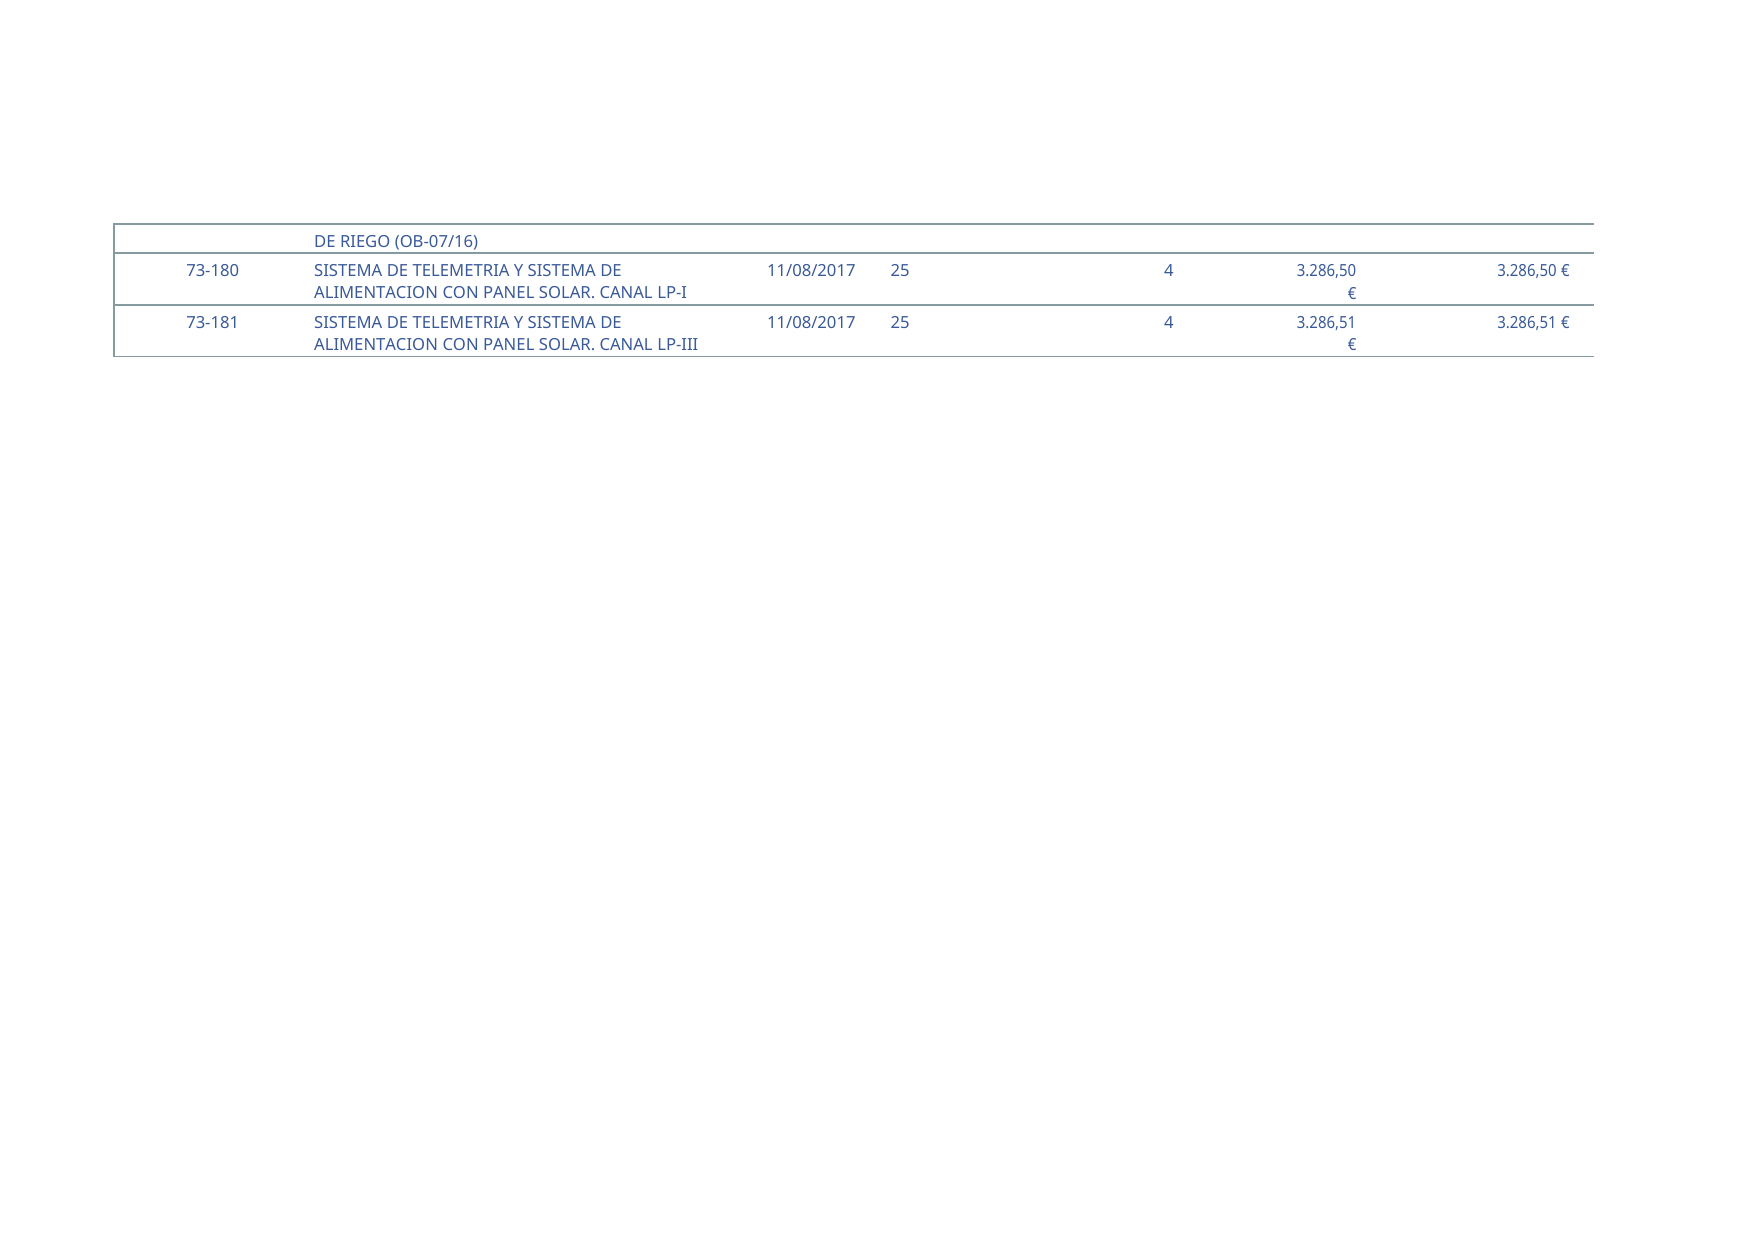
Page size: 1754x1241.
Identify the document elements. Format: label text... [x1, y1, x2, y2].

table_cell 3.286,50 € [1288, 254, 1408, 304]
table_cell 3.286,51 € [1409, 306, 1593, 356]
table_cell 3.286,51 € [1288, 306, 1408, 356]
table_cell 25 [876, 306, 1083, 356]
table_cell 73-180 [115, 254, 299, 304]
table_cell 73-181 [115, 306, 299, 356]
table_cell [1083, 225, 1287, 252]
table_cell SISTEMA DE TELEMETRIA Y SISTEMA DE ALIMENTACION CON PANEL SOLAR. CANAL LP-I [299, 254, 748, 304]
table_cell [1288, 225, 1408, 252]
table_cell 25 [876, 254, 1083, 304]
table_cell [1409, 225, 1593, 252]
table_cell [748, 225, 876, 252]
table_cell [115, 225, 299, 252]
table_cell DE RIEGO (OB-07/16) [299, 225, 748, 252]
table_cell 11/08/2017 [748, 254, 876, 304]
table_cell 3.286,50 € [1409, 254, 1593, 304]
table_cell SISTEMA DE TELEMETRIA Y SISTEMA DE ALIMENTACION CON PANEL SOLAR. CANAL LP-III [299, 306, 748, 356]
table_cell [876, 225, 1083, 252]
table_cell 4 [1083, 254, 1287, 304]
table_cell 11/08/2017 [748, 306, 876, 356]
table_cell 4 [1083, 306, 1287, 356]
